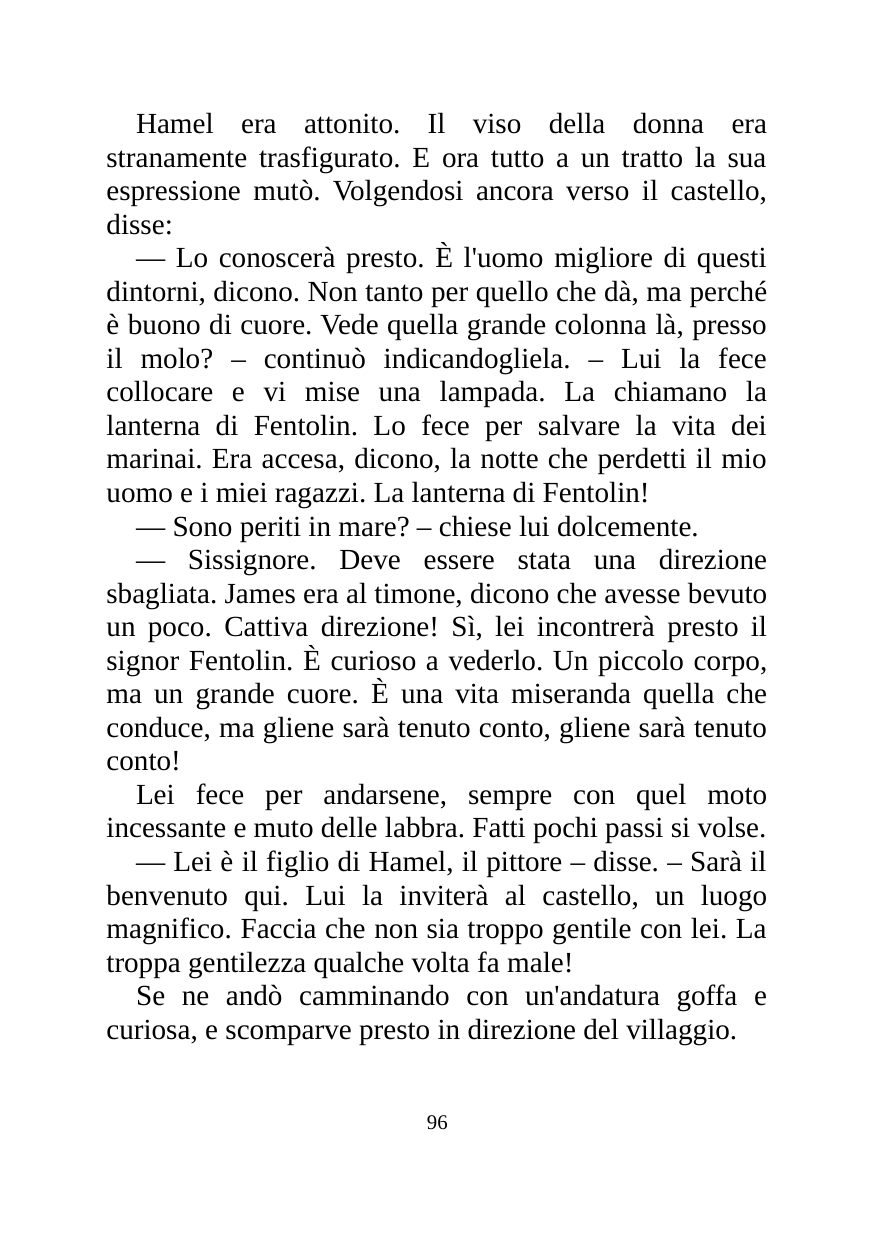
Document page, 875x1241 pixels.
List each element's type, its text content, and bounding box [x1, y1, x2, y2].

text Hamel era attonito. Il viso della donna era stranamente trasfigurato. E ora tutto a un tratto la sua espressione mutò. Volgendosi ancora verso il castello, disse: [106, 106, 768, 240]
text — Lei è il figlio di Hamel, il pittore – disse. – Sarà il benvenuto qui. Lui la inviterà al castello, un luogo magnifico. Faccia che non sia troppo gentile con lei. La troppa gentilezza qualche volta fa male! [106, 844, 768, 978]
text — Sissignore. Deve essere stata una direzione sbagliata. James era al timone, dicono che avesse bevuto un poco. Cattiva direzione! Sì, lei incontrerà presto il signor Fentolin. È curioso a vederlo. Un piccolo corpo, ma un grande cuore. È una vita miseranda quella che conduce, ma gliene sarà tenuto conto, gliene sarà tenuto conto! [106, 542, 768, 777]
text — Sono periti in mare? – chiese lui dolcemente. [106, 509, 768, 542]
text Se ne andò camminando con un'andatura goffa e curiosa, e scomparve presto in direzione del villaggio. [106, 978, 768, 1045]
text — Lo conoscerà presto. È l'uomo migliore di questi dintorni, dicono. Non tanto per quello che dà, ma perché è buono di cuore. Vede quella grande colonna là, presso il molo? – continuò indicandogliela. – Lui la fece collocare e vi mise una lampada. La chiamano la lanterna di Fentolin. Lo fece per salvare la vita dei marinai. Era accesa, dicono, la notte che perdetti il mio uomo e i miei ragazzi. La lanterna di Fentolin! [106, 240, 768, 509]
text Lei fece per andarsene, sempre con quel moto incessante e muto delle labbra. Fatti pochi passi si volse. [106, 777, 768, 844]
